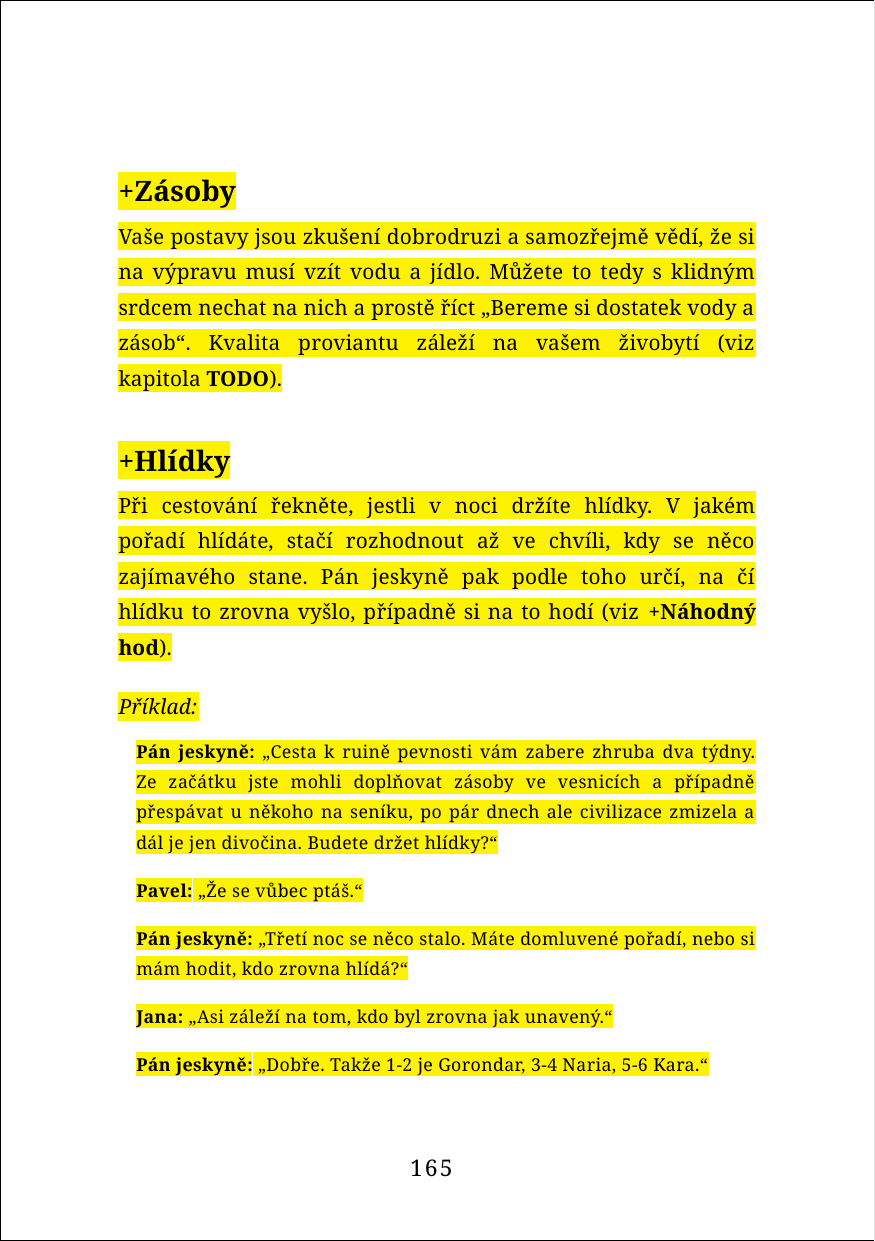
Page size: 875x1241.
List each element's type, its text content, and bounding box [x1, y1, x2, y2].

text Pán jeskyně: „Cesta k ruině pevnosti vám zabere zhruba dva týdny. Ze začátku jste mohli doplňovat zásoby ve vesnicích a případně přespávat u někoho na seníku, po pár dnech ale civilizace zmizela a dál je jen divočina. Budete držet hlídky?“ [136, 739, 756, 854]
subtitle +Hlídky [118, 441, 756, 479]
text Pavel: „Že se vůbec ptáš.“ [136, 878, 756, 902]
text Příklad: [118, 692, 756, 721]
subtitle +Zásoby [118, 172, 756, 210]
text Jana: „Asi záleží na tom, kdo byl zrovna jak unavený.“ [136, 1004, 756, 1028]
text Při cestování řekněte, jestli v noci držíte hlídky. V jakém pořadí hlídáte, stačí rozhodnout až ve chvíli, kdy se něco zajímavého stane. Pán jeskyně pak podle toho určí, na čí hlídku to zrovna vyšlo, případně si na to hodí (viz +Náhodný hod). [118, 491, 756, 661]
text Vaše postavy jsou zkušení dobrodruzi a samozřejmě vědí, že si na výpravu musí vzít vodu a jídlo. Můžete to tedy s klidným srdcem nechat na nich a prostě říct „Bereme si dostatek vody a zásob“. Kvalita proviantu záleží na vašem živobytí (viz kapitola TODO). [118, 222, 756, 392]
text Pán jeskyně: „Dobře. Takže 1-2 je Gorondar, 3-4 Naria, 5-6 Kara.“ [136, 1052, 756, 1076]
text Pán jeskyně: „Třetí noc se něco stalo. Máte domluvené pořadí, nebo si mám hodit, kdo zrovna hlídá?“ [136, 926, 756, 980]
